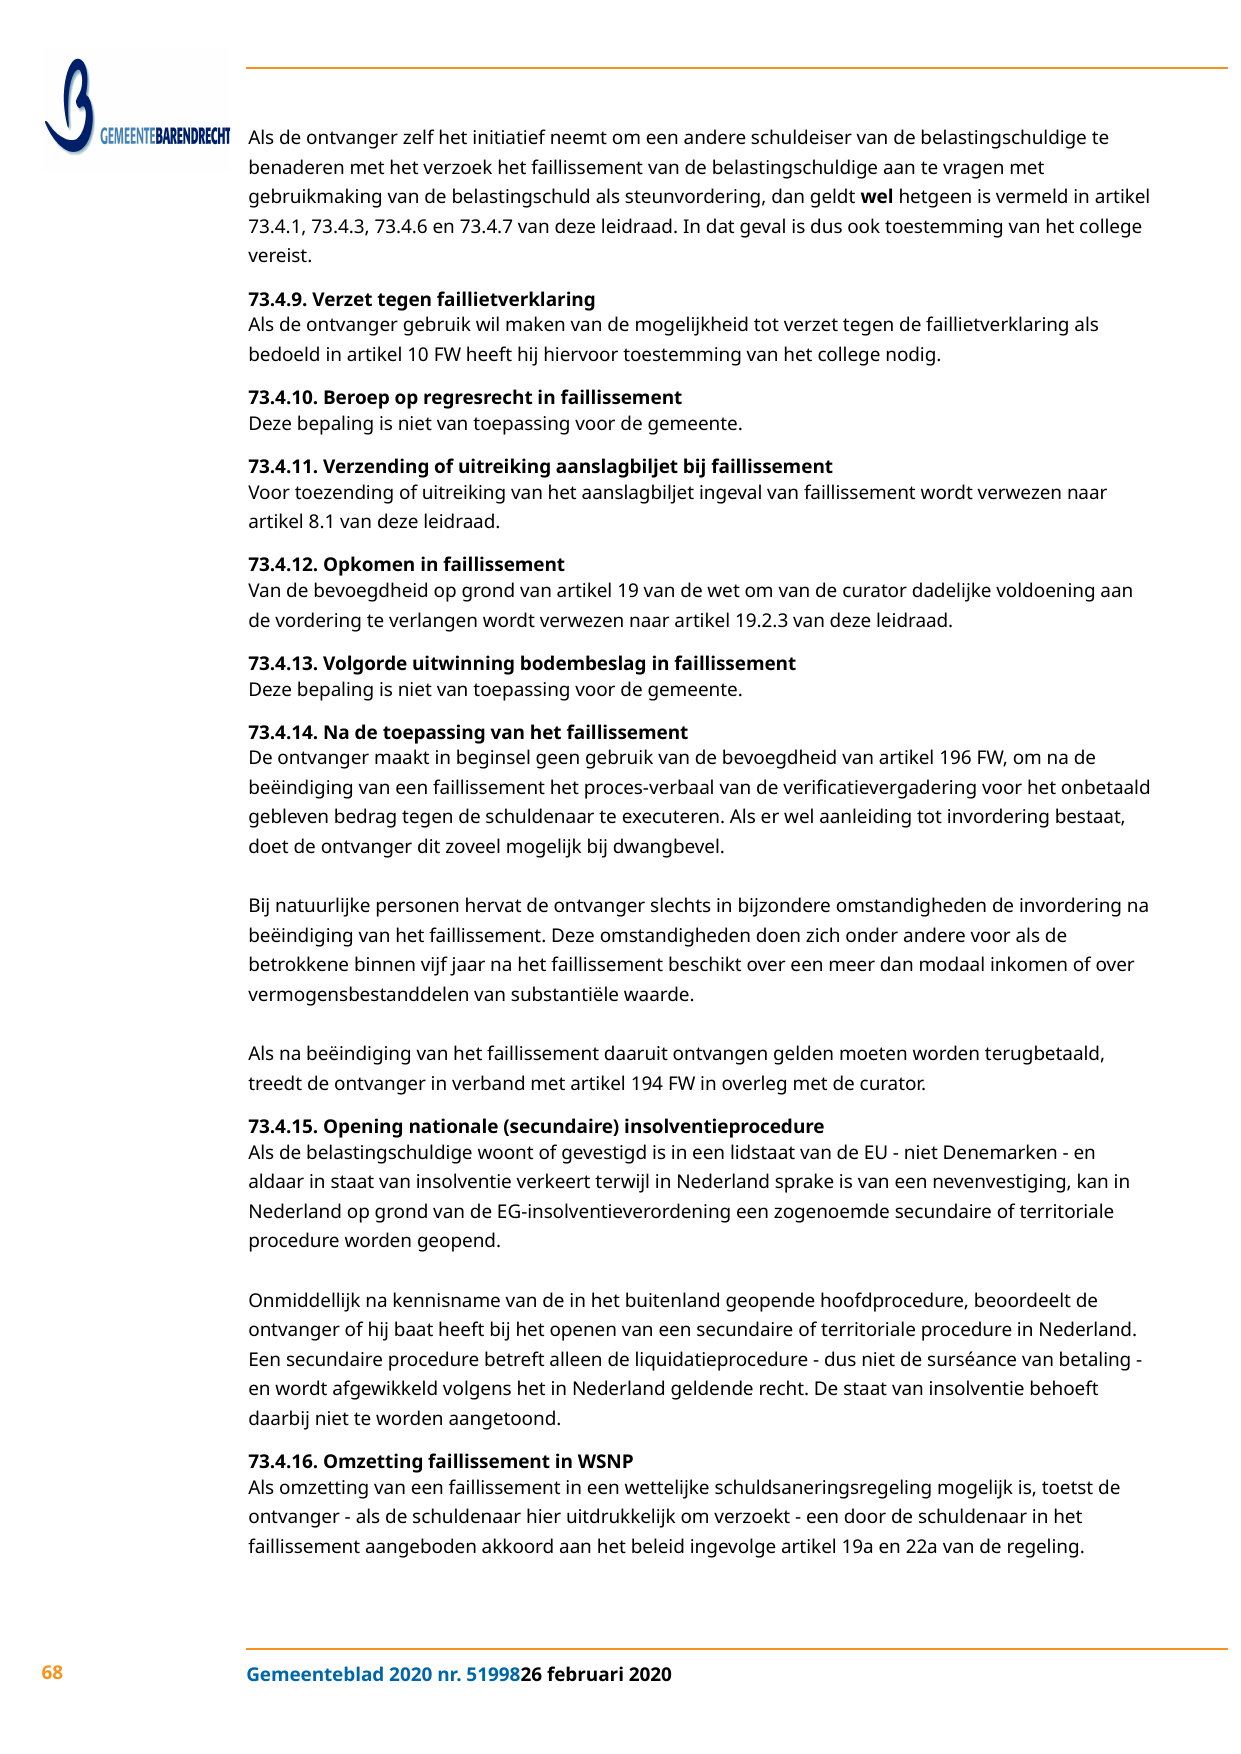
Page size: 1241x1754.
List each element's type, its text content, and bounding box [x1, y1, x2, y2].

text Als na beëindiging van het faillissement daaruit ontvangen gelden moeten worden terugbetaald, treedt de ontvanger in verband met artikel 194 FW in overleg met de curator. [248, 1040, 1152, 1096]
text De ontvanger maakt in beginsel geen gebruik van de bevoegdheid van artikel 196 FW, om na de beëindiging van een faillissement het proces-verbaal van de verificatievergadering voor het onbetaald gebleven bedrag tegen de schuldenaar te executeren. Als er wel aanleiding tot invordering bestaat, doet de ontvanger dit zoveel mogelijk bij dwangbevel. [248, 744, 1152, 859]
text Deze bepaling is niet van toepassing voor de gemeente. [248, 676, 1152, 701]
text 73.4.9. Verzet tegen faillietverklaring [248, 286, 1152, 312]
text Als de belastingschuldige woont of gevestigd is in een lidstaat van de EU - niet Denemarken - en aldaar in staat van insolventie verkeert terwijl in Nederland sprake is van een nevenvestiging, kan in Nederland op grond van de EG-insolventieverordening een zogenoemde secundaire of territoriale procedure worden geopend. [248, 1139, 1152, 1253]
text 73.4.12. Opkomen in faillissement [248, 552, 1152, 577]
text Bij natuurlijke personen hervat de ontvanger slechts in bijzondere omstandigheden de invordering na beëindiging van het faillissement. Deze omstandigheden doen zich onder andere voor als de betrokkene binnen vijf jaar na het faillissement beschikt over een meer dan modaal inkomen of over vermogensbestanddelen van substantiële waarde. [248, 892, 1152, 1007]
text 73.4.10. Beroep op regresrecht in faillissement [248, 384, 1152, 410]
text 73.4.14. Na de toepassing van het faillissement [248, 719, 1152, 744]
text 73.4.16. Omzetting faillissement in WSNP [248, 1448, 1152, 1474]
text Deze bepaling is niet van toepassing voor de gemeente. [248, 410, 1152, 436]
text Van de bevoegdheid op grond van artikel 19 van de wet om van de curator dadelijke voldoening aan de vordering te verlangen wordt verwezen naar artikel 19.2.3 van deze leidraad. [248, 577, 1152, 633]
text Voor toezending of uitreiking van het aanslagbiljet ingeval van faillissement wordt verwezen naar artikel 8.1 van deze leidraad. [248, 479, 1152, 534]
text Onmiddellijk na kennisname van de in het buitenland geopende hoofdprocedure, beoordeelt de ontvanger of hij baat heeft bij het openen van een secundaire of territoriale procedure in Nederland. Een secundaire procedure betreft alleen de liquidatieprocedure - dus niet de surséance van betaling - en wordt afgewikkeld volgens het in Nederland geldende recht. De staat van insolventie behoeft daarbij niet te worden aangetoond. [248, 1287, 1152, 1431]
text 73.4.11. Verzending of uitreiking aanslagbiljet bij faillissement [248, 453, 1152, 479]
text 73.4.15. Opening nationale (secundaire) insolventieprocedure [248, 1113, 1152, 1139]
picture [41, 47, 231, 172]
text 73.4.13. Volgorde uitwinning bodembeslag in faillissement [248, 650, 1152, 676]
text Als de ontvanger gebruik wil maken van de mogelijkheid tot verzet tegen de faillietverklaring als bedoeld in artikel 10 FW heeft hij hiervoor toestemming van het college nodig. [248, 312, 1152, 367]
text Als omzetting van een faillissement in een wettelijke schuldsaneringsregeling mogelijk is, toetst de ontvanger - als de schuldenaar hier uitdrukkelijk om verzoekt - een door de schuldenaar in het faillissement aangeboden akkoord aan het beleid ingevolge artikel 19a en 22a van de regeling. [248, 1474, 1152, 1559]
text Als de ontvanger zelf het initiatief neemt om een andere schuldeiser van de belastingschuldige te benaderen met het verzoek het faillissement van de belastingschuldige aan te vragen met gebruikmaking van de belastingschuld als steunvordering, dan geldt wel hetgeen is vermeld in artikel 73.4.1, 73.4.3, 73.4.6 en 73.4.7 van deze leidraad. In dat geval is dus ook toestemming van het college vereist. [248, 124, 1152, 268]
